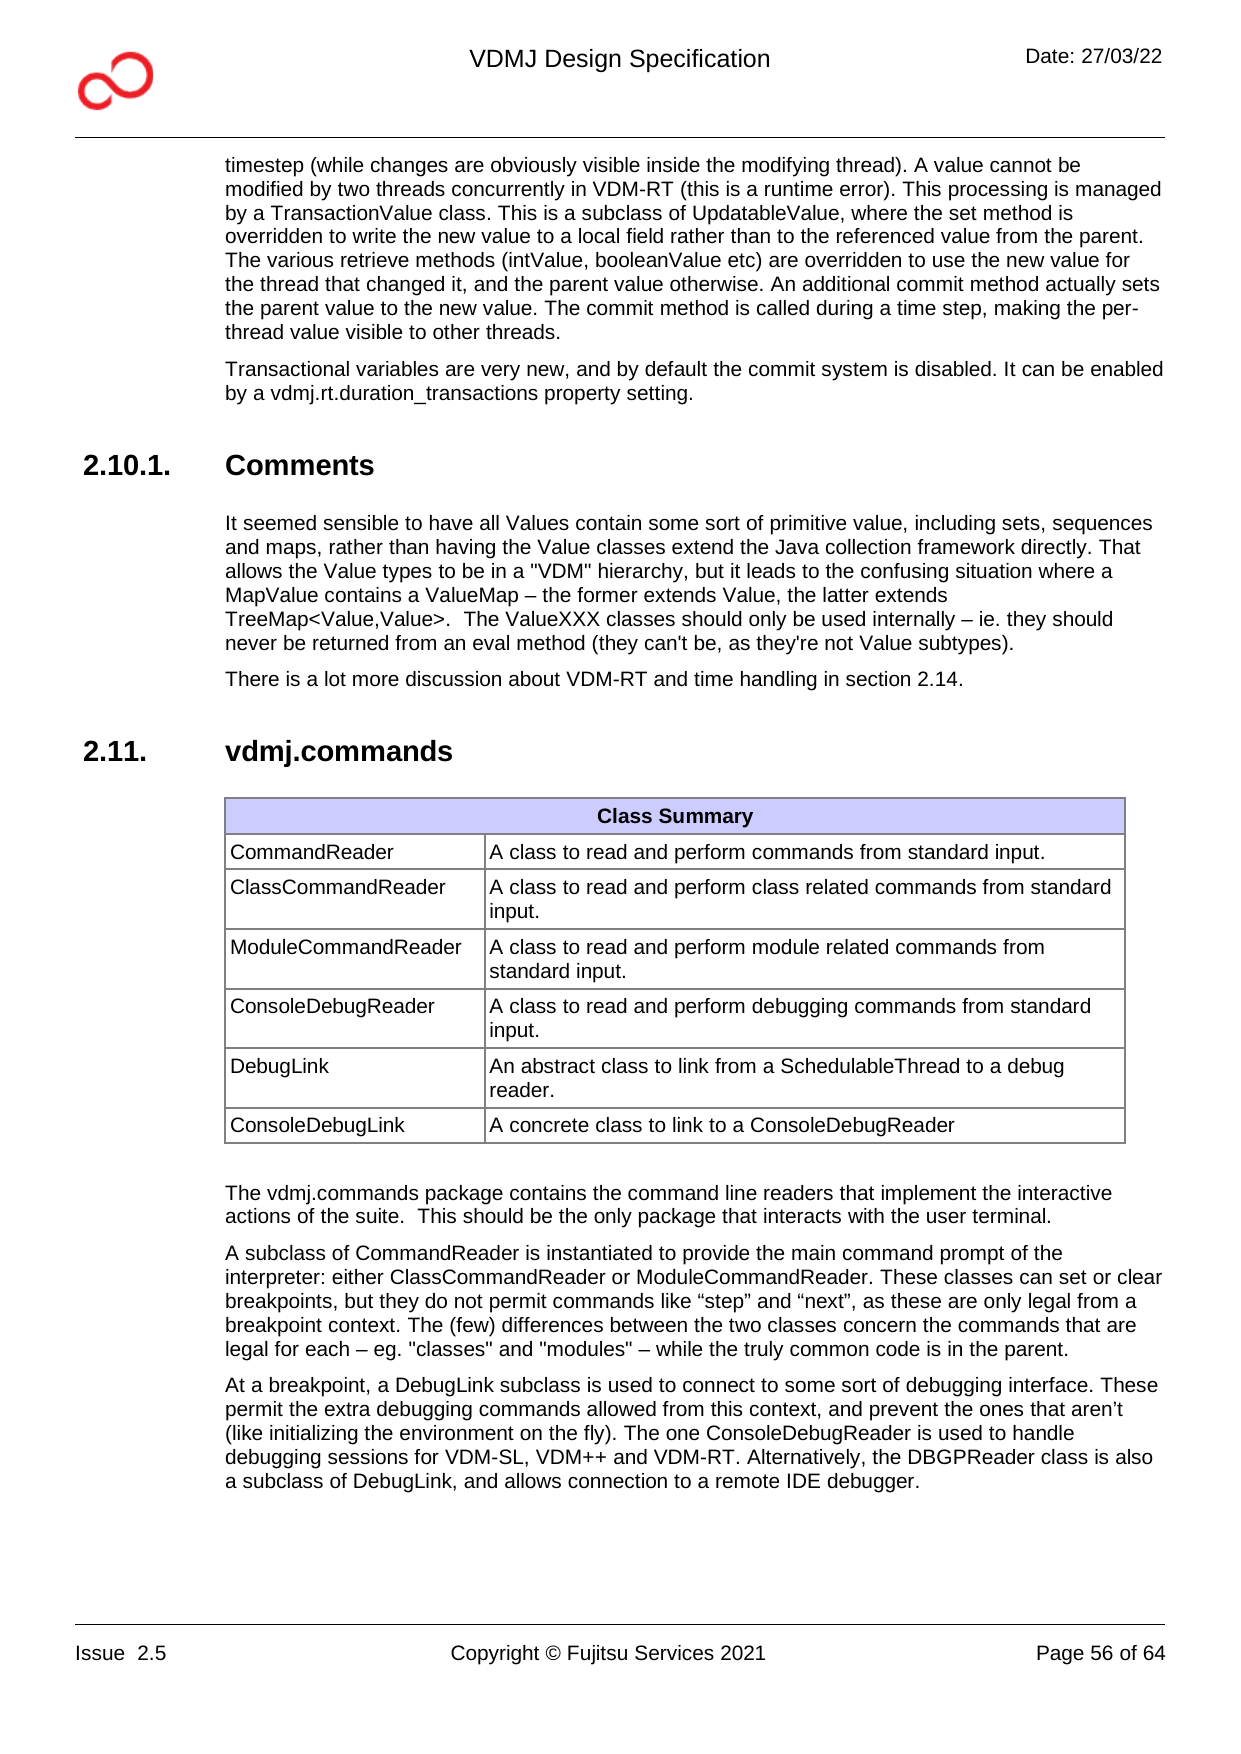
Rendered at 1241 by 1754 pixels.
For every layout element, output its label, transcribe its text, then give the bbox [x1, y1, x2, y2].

table_cell A concrete class to link to a ConsoleDebugReader [486, 1109, 1124, 1142]
table_header Class Summary [226, 799, 1124, 833]
table_cell ClassCommandReader [226, 870, 484, 928]
table_cell ModuleCommandReader [226, 930, 484, 987]
picture [78, 44, 153, 120]
text timestep (while changes are obviously visible inside the modifying thread). A value cannot be modified by two threads concurrently in VDM-RT (this is a runtime error). This processing is managed by a TransactionValue class. This is a subclass of UpdatableValue, where the set method is overridden to write the new value to a local field rather than to the referenced value from the parent. The various retrieve methods (intValue, booleanValue etc) are overridden to use the new value for the thread that changed it, and the parent value otherwise. An additional commit method actually sets the parent value to the new value. The commit method is called during a time step, making the per-thread value visible to other threads. [225, 153, 1165, 344]
subtitle Comments [75, 447, 1165, 481]
table_cell A class to read and perform commands from standard input. [486, 835, 1124, 868]
table_cell DebugLink [226, 1049, 484, 1107]
table_cell A class to read and perform module related commands from standard input. [486, 930, 1124, 987]
table_cell A class to read and perform debugging commands from standard input. [486, 990, 1124, 1047]
text The vdmj.commands package contains the command line readers that implement the interactive actions of the suite. This should be the only package that interacts with the user terminal. [225, 1181, 1165, 1229]
text Transactional variables are very new, and by default the commit system is disabled. It can be enabled by a vdmj.rt.duration_transactions property setting. [225, 357, 1165, 405]
text At a breakpoint, a DebugLink subclass is used to connect to some sort of debugging interface. These permit the extra debugging commands allowed from this context, and prevent the ones that aren’t (like initializing the environment on the fly). The one ConsoleDebugReader is used to handle debugging sessions for VDM-SL, VDM++ and VDM-RT. Alternatively, the DBGPReader class is also a subclass of DebugLink, and allows connection to a remote IDE debugger. [225, 1373, 1165, 1493]
table_cell A class to read and perform class related commands from standard input. [486, 870, 1124, 928]
table_cell ConsoleDebugLink [226, 1109, 484, 1142]
text It seemed sensible to have all Values contain some sort of primitive value, including sets, sequences and maps, rather than having the Value classes extend the Java collection framework directly. That allows the Value types to be in a "VDM" hierarchy, but it leads to the confusing situation where a MapValue contains a ValueMap – the former extends Value, the latter extends TreeMap<Value,Value>. The ValueXXX classes should only be used internally – ie. they should never be returned from an eval method (they can't be, as they're not Value subtypes). [225, 511, 1165, 655]
subtitle vdmj.commands [75, 734, 1165, 767]
table_cell An abstract class to link from a SchedulableThread to a debug reader. [486, 1049, 1124, 1107]
text A subclass of CommandReader is instantiated to provide the main command prompt of the interpreter: either ClassCommandReader or ModuleCommandReader. These classes can set or clear breakpoints, but they do not permit commands like “step” and “next”, as these are only legal from a breakpoint context. The (few) differences between the two classes concern the commands that are legal for each – eg. "classes" and "modules" – while the truly common code is in the parent. [225, 1241, 1165, 1361]
table_cell CommandReader [226, 835, 484, 868]
table_cell ConsoleDebugReader [226, 990, 484, 1047]
text There is a lot more discussion about VDM-RT and time handling in section 2.14. [225, 667, 1165, 691]
